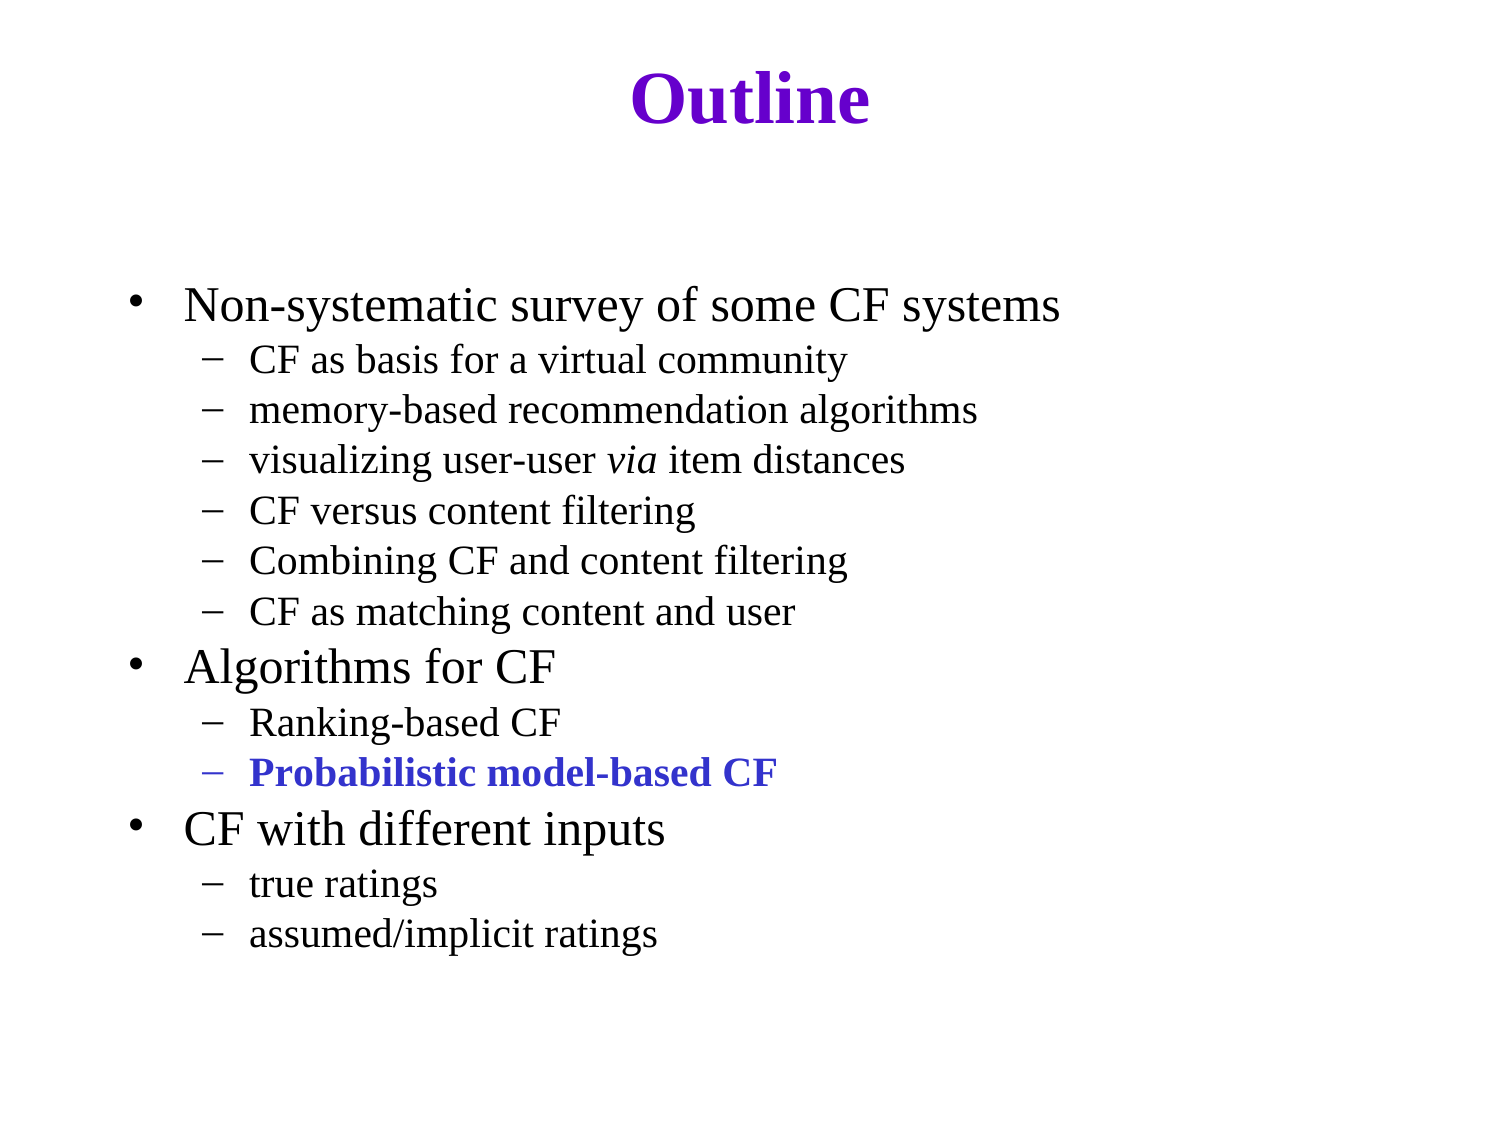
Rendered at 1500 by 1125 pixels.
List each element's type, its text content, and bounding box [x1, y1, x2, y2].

title Outline [112, 0, 1388, 188]
list Non-systematic survey of some CF systems CF as basis for a virtual community memory-based recommendation algorithms visualizing user-user via item distances CF versus content filtering Combining CF and content filtering CF as matching content and user Algorithms for CF Ranking-based CF Probabilistic model-based CF CF with different inputs true ratings assumed/implicit ratings [112, 275, 1388, 1000]
